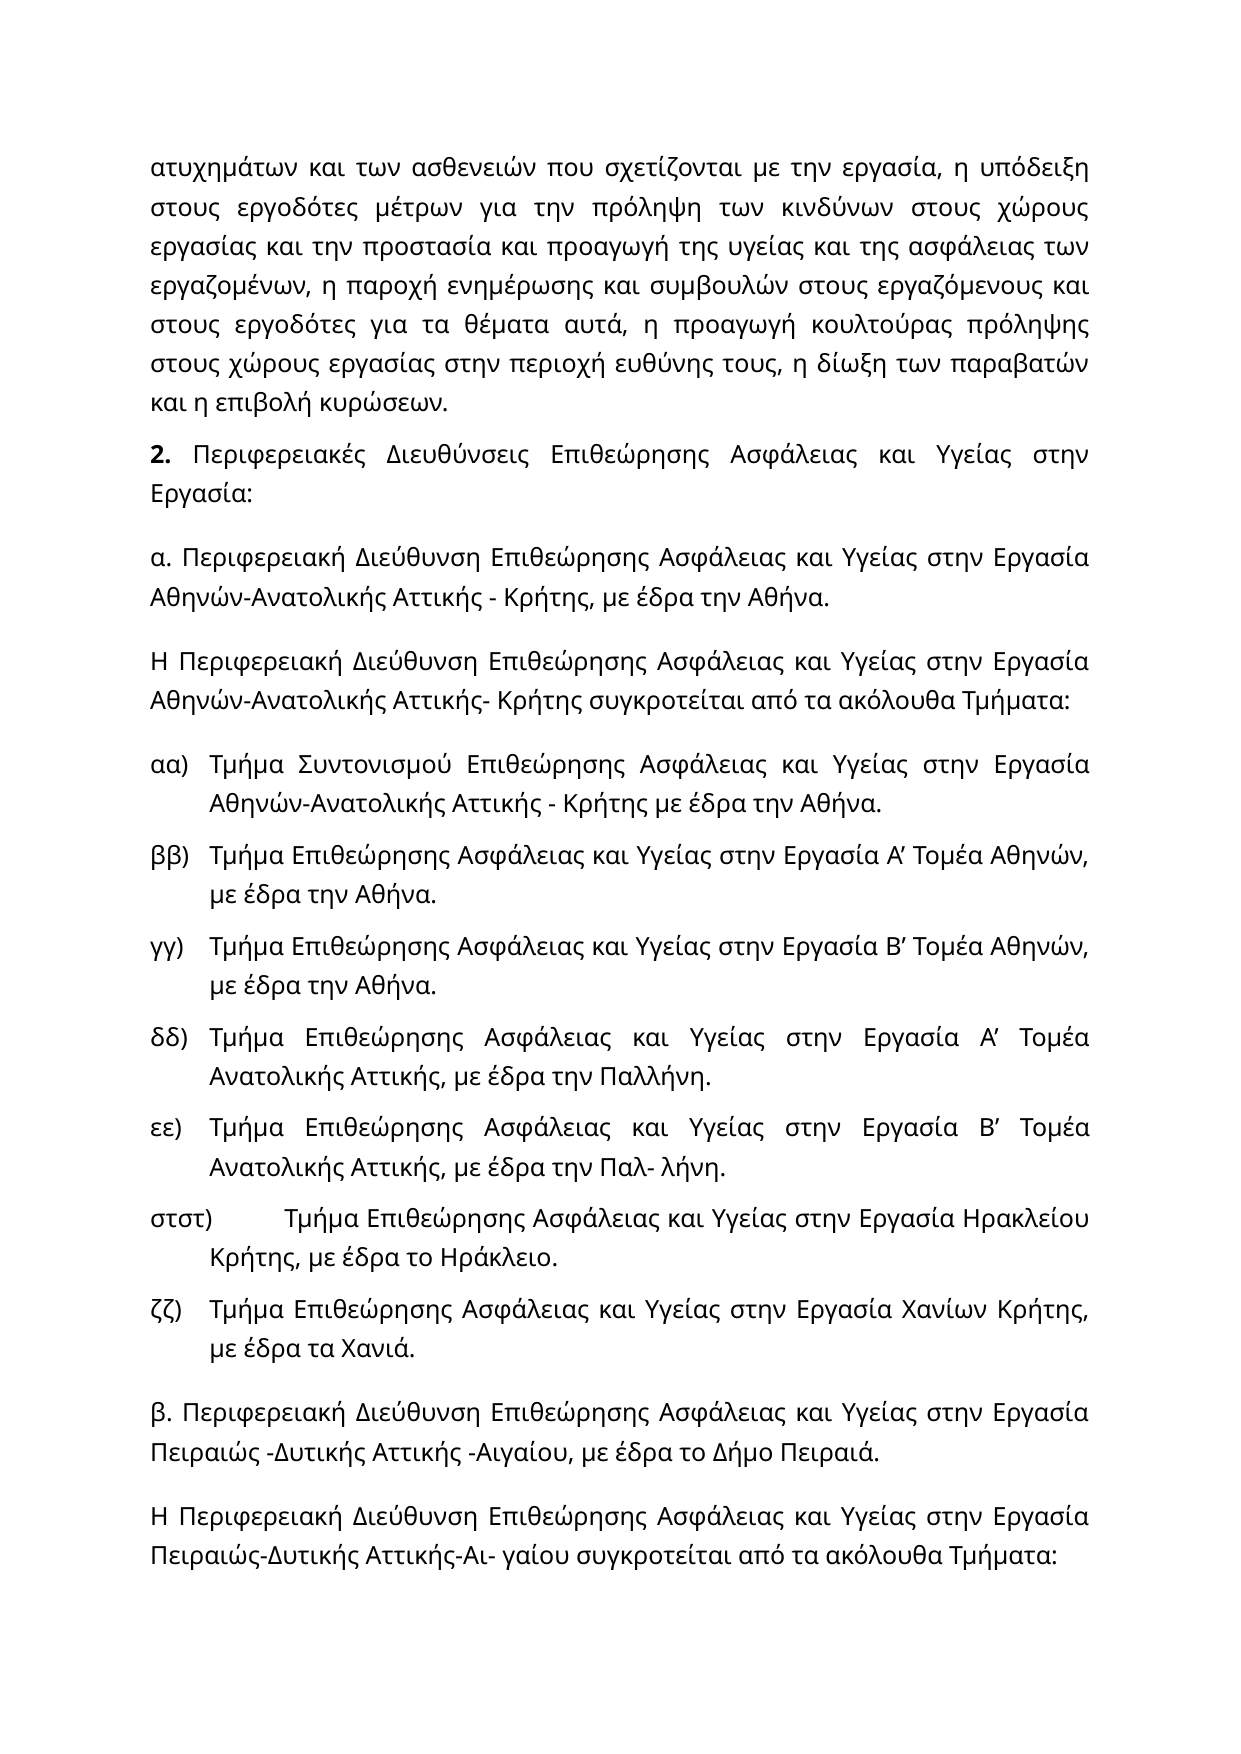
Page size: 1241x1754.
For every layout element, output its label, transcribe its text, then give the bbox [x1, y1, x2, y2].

list γγ) Τμήμα Επιθεώρησης Ασφάλειας και Υγείας στην Εργασία Β’ Τομέα Αθηνών, με έδρα την Αθήνα. [150, 928, 1090, 1002]
list δδ) Τμήμα Επιθεώρησης Ασφάλειας και Υγείας στην Εργασία Α’ Τομέα Ανατολικής Αττικής, με έδρα την Παλλήνη. [150, 1019, 1090, 1092]
text α. Περιφερειακή Διεύθυνση Επιθεώρησης Ασφάλειας και Υγείας στην Εργασία Αθηνών-Ανατολικής Αττικής - Κρήτης, με έδρα την Αθήνα. [150, 540, 1090, 613]
list ζζ) Τμήμα Επιθεώρησης Ασφάλειας και Υγείας στην Εργασία Χανίων Κρήτης, με έδρα τα Χανιά. [150, 1292, 1090, 1365]
text Η Περιφερειακή Διεύθυνση Επιθεώρησης Ασφάλειας και Υγείας στην Εργασία Αθηνών-Ανατολικής Αττικής- Κρήτης συγκροτείται από τα ακόλουθα Τμήματα: [150, 643, 1090, 717]
text 2. Περιφερειακές Διευθύνσεις Επιθεώρησης Ασφάλειας και Υγείας στην Εργασία: [150, 437, 1090, 510]
text ατυχημάτων και των ασθενειών που σχετίζονται με την εργασία, η υπόδειξη στους εργοδότες μέτρων για την πρόληψη των κινδύνων στους χώρους εργασίας και την προστασία και προαγωγή της υγείας και της ασφάλειας των εργαζομένων, η παροχή ενημέρωσης και συμβουλών στους εργαζόμενους και στους εργοδότες για τα θέματα αυτά, η προαγωγή κουλτούρας πρόληψης στους χώρους εργασίας στην περιοχή ευθύνης τους, η δίωξη των παραβατών και η επιβολή κυρώσεων. [150, 150, 1090, 419]
text Η Περιφερειακή Διεύθυνση Επιθεώρησης Ασφάλειας και Υγείας στην Εργασία Πειραιώς-Δυτικής Αττικής-Αι- γαίου συγκροτείται από τα ακόλουθα Τμήματα: [150, 1498, 1090, 1572]
list στστ) Τμήμα Επιθεώρησης Ασφάλειας και Υγείας στην Εργασία Ηρακλείου Κρήτης, με έδρα το Ηράκλειο. [150, 1201, 1090, 1274]
list εε) Τμήμα Επιθεώρησης Ασφάλειας και Υγείας στην Εργασία Β’ Τομέα Ανατολικής Αττικής, με έδρα την Παλ- λήνη. [150, 1110, 1090, 1183]
list αα) Τμήμα Συντονισμού Επιθεώρησης Ασφάλειας και Υγείας στην Εργασία Αθηνών-Ανατολικής Αττικής - Κρήτης με έδρα την Αθήνα. [150, 747, 1090, 820]
list ββ) Τμήμα Επιθεώρησης Ασφάλειας και Υγείας στην Εργασία Α’ Τομέα Αθηνών, με έδρα την Αθήνα. [150, 837, 1090, 911]
text β. Περιφερειακή Διεύθυνση Επιθεώρησης Ασφάλειας και Υγείας στην Εργασία Πειραιώς -Δυτικής Αττικής -Αιγαίου, με έδρα το Δήμο Πειραιά. [150, 1395, 1090, 1468]
